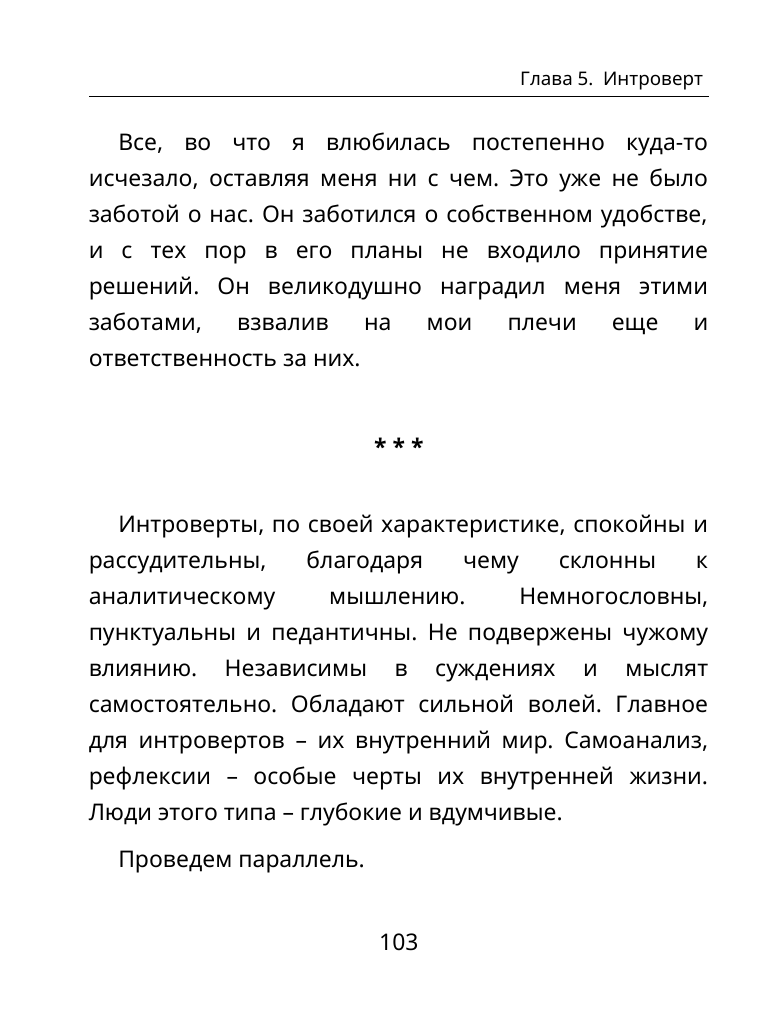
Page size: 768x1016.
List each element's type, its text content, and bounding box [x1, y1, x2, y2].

subtitle * * * [88, 431, 709, 462]
text Интроверты, по своей характеристике, спокойны и рассудительны, благодаря чему склонны к аналитическому мышлению. Немногословны, пунктуальны и педантичны. Не подвержены чужому влиянию. Независимы в суждениях и мыслят самостоятельно. Обладают сильной волей. Главное для интровертов – их внутренний мир. Самоанализ, рефлексии – особые черты их внутренней жизни. Люди этого типа – глубокие и вдумчивые. [88, 508, 709, 827]
text Все, во что я влюбилась постепенно куда-то исчезало, оставляя меня ни с чем. Это уже не было заботой о нас. Он заботился о собственном удобстве, и с тех пор в его планы не входило принятие решений. Он великодушно наградил меня этими заботами, взвалив на мои плечи еще и ответственность за них. [88, 126, 709, 373]
text Проведем параллель. [88, 843, 709, 874]
